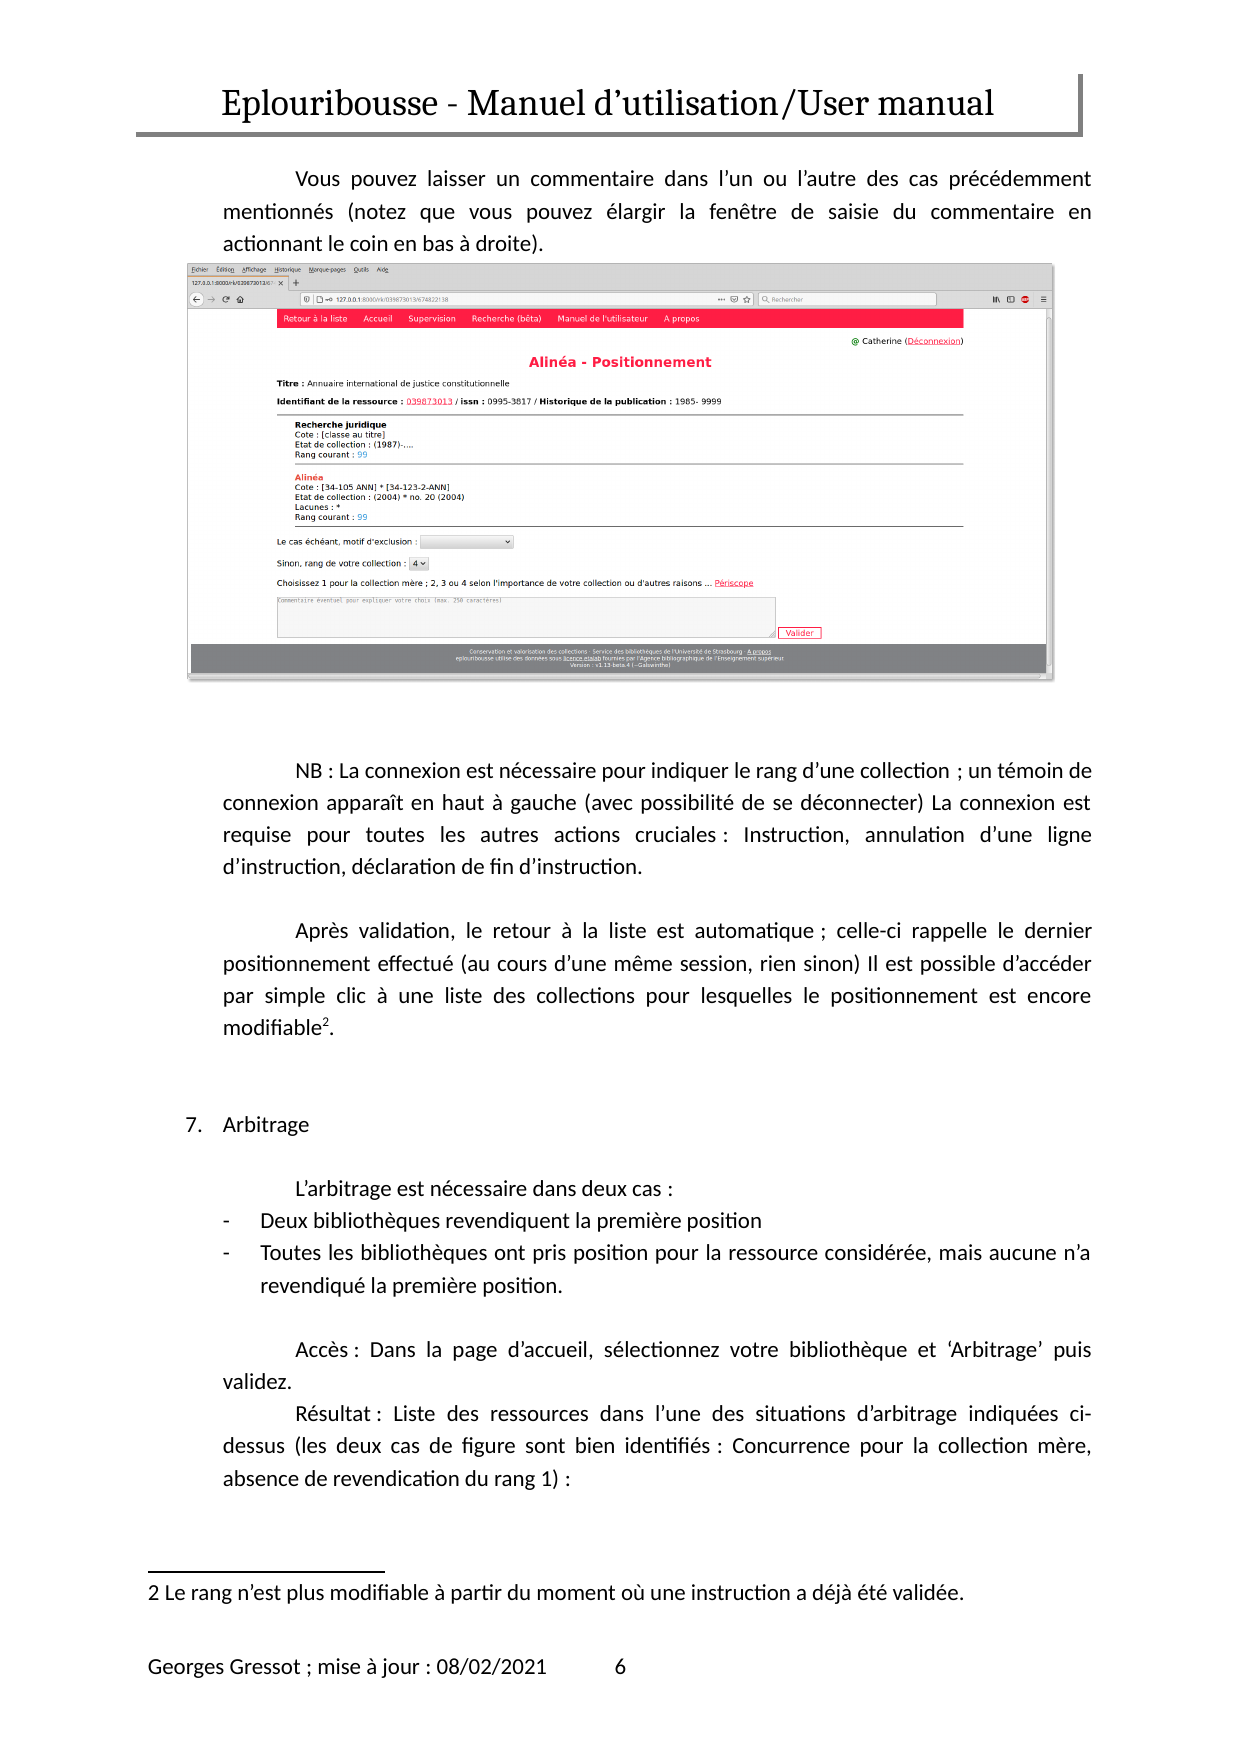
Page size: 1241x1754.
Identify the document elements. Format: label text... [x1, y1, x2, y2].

list L’arbitrage est nécessaire dans deux cas : [223, 1174, 1093, 1202]
text Le rang n’est plus modifiable à partir du moment où une instruction a déjà été validée. [148, 1578, 1093, 1606]
list NB : La connexion est nécessaire pour indiquer le rang d’une collection ; un témoin de connexion apparaît en haut à gauche (avec possibilité de se déconnecter) La connexion est requise pour toutes les autres actions cruciales : Instruction, annulation d’une ligne d’instruction, déclaration de fin d’instruction. [223, 756, 1093, 880]
list Vous pouvez laisser un commentaire dans l’un ou l’autre des cas précédemment mentionnés (notez que vous pouvez élargir la fenêtre de saisie du commentaire en actionnant le coin en bas à droite). [223, 164, 1093, 257]
list Résultat : Liste des ressources dans l’une des situations d’arbitrage indiquées ci-dessus (les deux cas de figure sont bien identifiés : Concurrence pour la collection mère, absence de revendication du rang 1) : [223, 1399, 1093, 1492]
list Arbitrage [185, 1110, 1093, 1138]
picture [185, 261, 1055, 683]
list Toutes les bibliothèques ont pris position pour la ressource considérée, mais aucune n’a revendiqué la première position. [223, 1238, 1093, 1299]
list Accès : Dans la page d’accueil, sélectionnez votre bibliothèque et ‘Arbitrage’ puis validez. [223, 1335, 1093, 1395]
list Après validation, le retour à la liste est automatique ; celle-ci rappelle le dernier positionnement effectué (au cours d’une même session, rien sinon) Il est possible d’accéder par simple clic à une liste des collections pour lesquelles le positionnement est encore modifiable. [223, 917, 1093, 1041]
list Deux bibliothèques revendiquent la première position [223, 1206, 1093, 1234]
